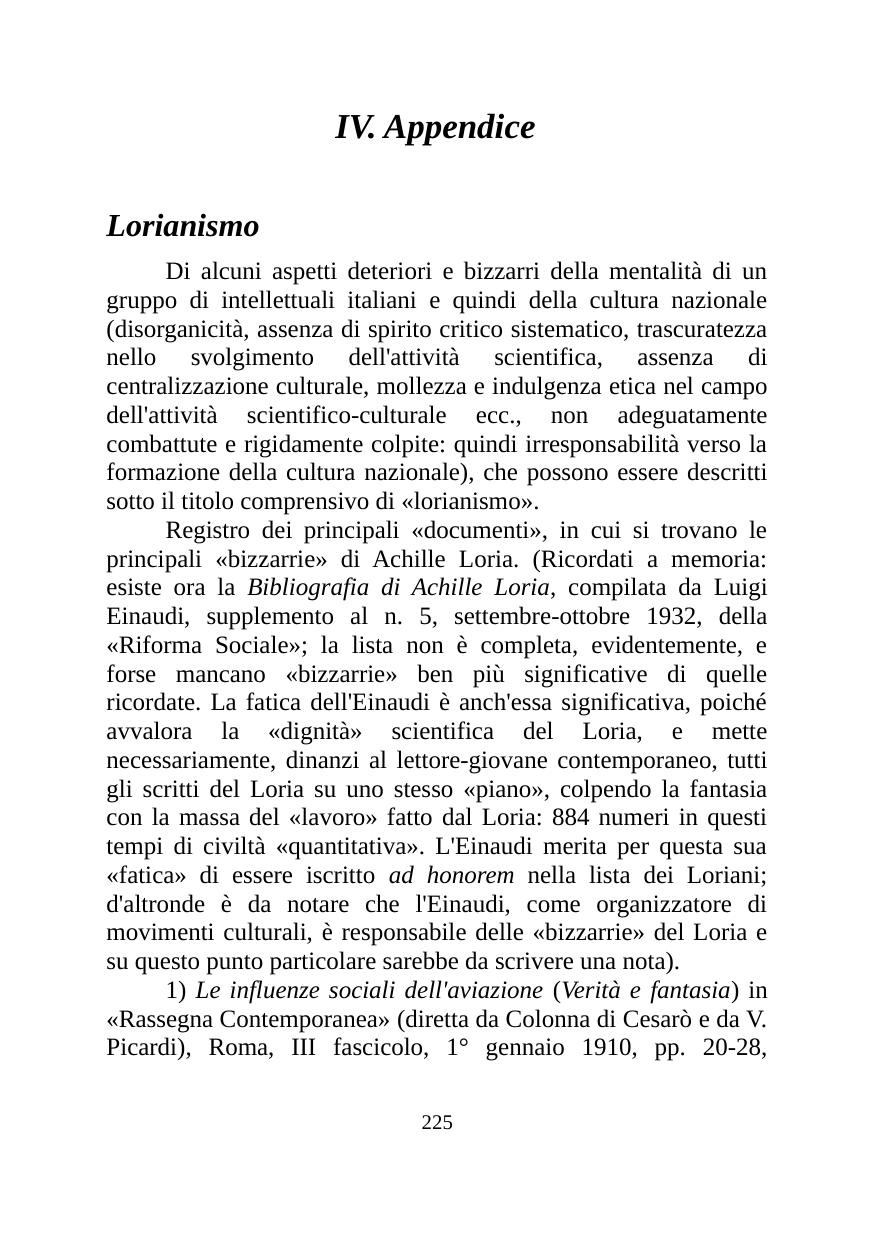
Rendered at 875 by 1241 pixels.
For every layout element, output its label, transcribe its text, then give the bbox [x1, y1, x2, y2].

subtitle Lorianismo [106, 207, 768, 244]
text Registro dei principali «documenti», in cui si trovano le principali «bizzarrie» di Achille Loria. (Ricordati a memoria: esiste ora la Bibliografia di Achille Loria, compilata da Luigi Einaudi, supplemento al n. 5, settembre-ottobre 1932, della «Riforma Sociale»; la lista non è completa, evidentemente, e forse mancano «bizzarrie» ben più significative di quelle ricordate. La fatica dell'Einaudi è anch'essa significativa, poiché avvalora la «dignità» scientifica del Loria, e mette necessariamente, dinanzi al lettore-giovane contemporaneo, tutti gli scritti del Loria su uno stesso «piano», colpendo la fantasia con la massa del «lavoro» fatto dal Loria: 884 numeri in questi tempi di civiltà «quantitativa». L'Einaudi merita per questa sua «fatica» di essere iscritto ad honorem nella lista dei Loriani; d'altronde è da notare che l'Einaudi, come organizzatore di movimenti culturali, è responsabile delle «bizzarrie» del Loria e su questo punto particolare sarebbe da scrivere una nota). [106, 515, 768, 975]
text Di alcuni aspetti deteriori e bizzarri della mentalità di un gruppo di intellettuali italiani e quindi della cultura nazionale (disorganicità, assenza di spirito critico sistematico, trascuratezza nello svolgimento dell'attività scientifica, assenza di centralizzazione culturale, mollezza e indulgenza etica nel campo dell'attività scientifico-culturale ecc., non adeguatamente combattute e rigidamente colpite: quindi irresponsabilità verso la formazione della cultura nazionale), che possono essere descritti sotto il titolo comprensivo di «lorianismo». [106, 256, 768, 515]
subtitle IV. Appendice [106, 106, 768, 146]
text 1) Le influenze sociali dell'aviazione (Verità e fantasia) in «Rassegna Contemporanea» (diretta da Colonna di Cesarò e da V. Picardi), Roma, III fascicolo, 1° gennaio 1910, pp. 20-28, [106, 975, 768, 1061]
